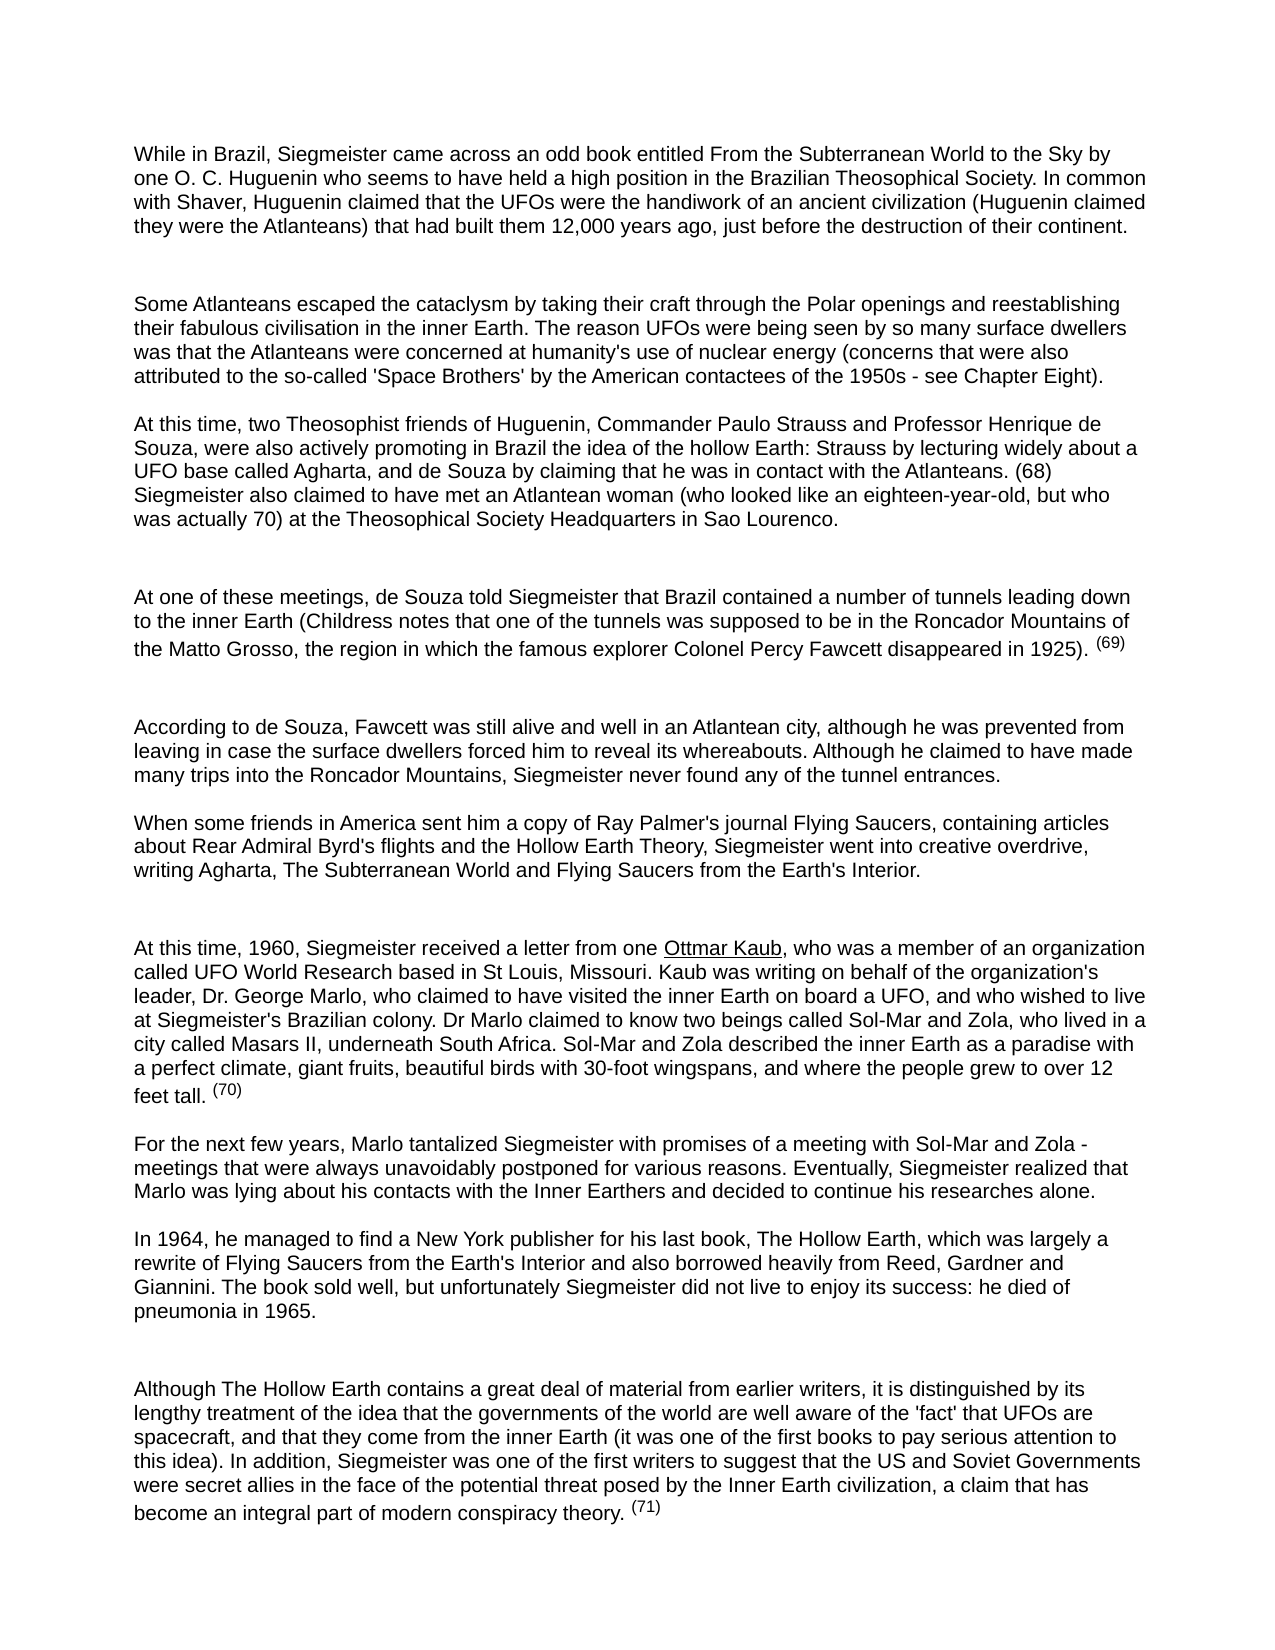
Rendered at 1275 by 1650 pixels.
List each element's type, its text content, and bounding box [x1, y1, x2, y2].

text While in Brazil, Siegmeister came across an odd book entitled From the Subterranean World to the Sky by one O. C. Huguenin who seems to have held a high position in the Brazilian Theosophical Society. In common with Shaver, Huguenin claimed that the UFOs were the handiwork of an ancient civilization (Huguenin claimed they were the Atlanteans) that had built them 12,000 years ago, just before the destruction of their continent. [134, 118, 1147, 238]
text At one of these meetings, de Souza told Siegmeister that Brazil contained a number of tunnels leading down to the inner Earth (Childress notes that one of the tunnels was supposed to be in the Roncador Mountains of the Matto Grosso, the region in which the famous explorer Colonel Percy Fawcett disappeared in 1925). (69) [134, 585, 1147, 661]
text At this time, 1960, Siegmeister received a letter from one Ottmar Kaub, who was a member of an organization called UFO World Research based in St Louis, Missouri. Kaub was writing on behalf of the organization's leader, Dr. George Marlo, who claimed to have visited the inner Earth on board a UFO, and who wished to live at Siegmeister's Brazilian colony. Dr Marlo claimed to know two beings called Sol-Mar and Zola, who lived in a city called Masars II, underneath South Africa. Sol-Mar and Zola described the inner Earth as a paradise with a perfect climate, giant fruits, beautiful birds with 30-foot wingspans, and where the people grew to over 12 feet tall. (70) For the next few years, Marlo tantalized Siegmeister with promises of a meeting with Sol-Mar and Zola - meetings that were always unavoidably postponed for various reasons. Eventually, Siegmeister realized that Marlo was lying about his contacts with the Inner Earthers and decided to continue his researches alone. In 1964, he managed to find a New York publisher for his last book, The Hollow Earth, which was largely a rewrite of Flying Saucers from the Earth's Interior and also borrowed heavily from Reed, Gardner and Giannini. The book sold well, but unfortunately Siegmeister did not live to enjoy its success: he died of pneumonia in 1965. [134, 936, 1147, 1323]
text According to de Souza, Fawcett was still alive and well in an Atlantean city, although he was prevented from leaving in case the surface dwellers forced him to reveal its whereabouts. Although he claimed to have made many trips into the Roncador Mountains, Siegmeister never found any of the tunnel entrances. When some friends in America sent him a copy of Ray Palmer's journal Flying Saucers, containing articles about Rear Admiral Byrd's flights and the Hollow Earth Theory, Siegmeister went into creative overdrive, writing Agharta, The Subterranean World and Flying Saucers from the Earth's Interior. [134, 714, 1147, 882]
text Although The Hollow Earth contains a great deal of material from earlier writers, it is distinguished by its lengthy treatment of the idea that the governments of the world are well aware of the 'fact' that UFOs are spacecraft, and that they come from the inner Earth (it was one of the first books to pay serious attention to this idea). In addition, Siegmeister was one of the first writers to suggest that the US and Soviet Governments were secret allies in the face of the potential threat posed by the Inner Earth civilization, a claim that has become an integral part of modern conspiracy theory. (71) [134, 1377, 1147, 1524]
text Some Atlanteans escaped the cataclysm by taking their craft through the Polar openings and reestablishing their fabulous civilisation in the inner Earth. The reason UFOs were being seen by so many surface dwellers was that the Atlanteans were concerned at humanity's use of nuclear energy (concerns that were also attributed to the so-called 'Space Brothers' by the American contactees of the 1950s - see Chapter Eight). At this time, two Theosophist friends of Huguenin, Commander Paulo Strauss and Professor Henrique de Souza, were also actively promoting in Brazil the idea of the hollow Earth: Strauss by lecturing widely about a UFO base called Agharta, and de Souza by claiming that he was in contact with the Atlanteans. (68) Siegmeister also claimed to have met an Atlantean woman (who looked like an eighteen-year-old, but who was actually 70) at the Theosophical Society Headquarters in Sao Lourenco. [134, 292, 1147, 531]
